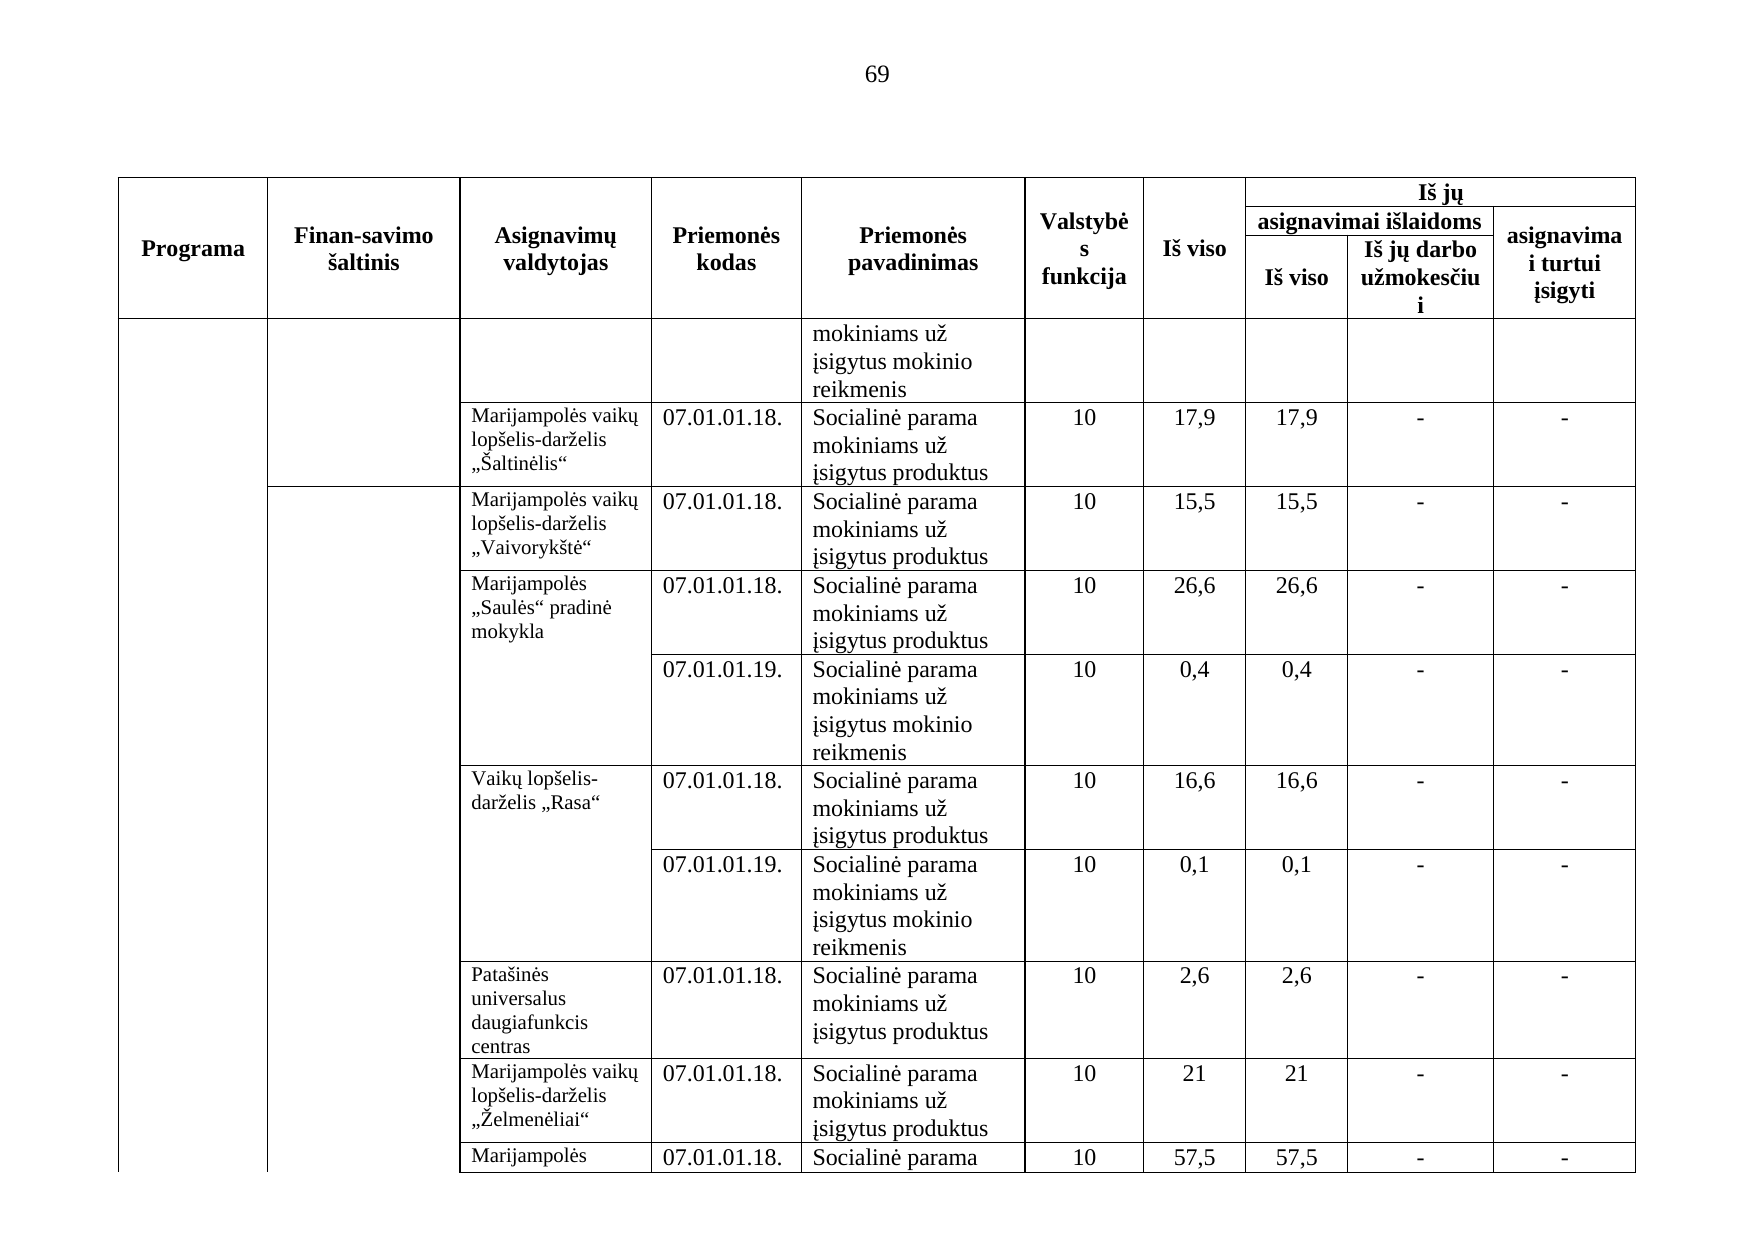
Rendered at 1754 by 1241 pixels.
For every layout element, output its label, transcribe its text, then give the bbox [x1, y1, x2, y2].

table_cell Socialinė parama [802, 1143, 1024, 1172]
table_cell - [1348, 655, 1493, 765]
table_cell 10 [1026, 1059, 1143, 1142]
table_cell 07.01.01.18. [652, 571, 801, 654]
table_cell Socialinė parama mokiniams už įsigytus produktus [802, 487, 1024, 570]
table_cell [119, 1142, 267, 1172]
table_cell 17,9 [1144, 403, 1245, 486]
table_cell - [1494, 962, 1635, 1058]
table_header Iš jų [1246, 178, 1635, 206]
table_header Iš viso [1144, 178, 1245, 318]
table_cell [1246, 319, 1347, 402]
table_cell - [1494, 571, 1635, 654]
table_cell 10 [1026, 962, 1143, 1058]
table_cell 0,1 [1144, 850, 1245, 961]
table_cell [1144, 319, 1245, 402]
table_cell 07.01.01.18. [652, 403, 801, 486]
table_cell 10 [1026, 571, 1143, 654]
table_cell - [1494, 1059, 1635, 1142]
table_cell [119, 319, 267, 1142]
table_cell Marijampolės „Saulės“ pradinė mokykla [461, 571, 651, 765]
table_cell 07.01.01.18. [652, 962, 801, 1058]
table_cell - [1348, 766, 1493, 849]
table_cell [268, 319, 459, 486]
table_cell - [1348, 850, 1493, 961]
table_cell - [1494, 403, 1635, 486]
table_cell asignavimai išlaidoms [1246, 207, 1493, 234]
table_cell - [1494, 1143, 1635, 1172]
table_cell - [1494, 850, 1635, 961]
table_cell - [1494, 655, 1635, 765]
table_cell Socialinė parama mokiniams už įsigytus produktus [802, 766, 1024, 849]
table_cell Socialinė parama mokiniams už įsigytus produktus [802, 403, 1024, 486]
table_cell 57,5 [1144, 1143, 1245, 1172]
table_cell [268, 1142, 459, 1172]
table_cell 10 [1026, 487, 1143, 570]
table_cell Socialinė parama mokiniams už įsigytus produktus [802, 962, 1024, 1058]
table_cell 15,5 [1246, 487, 1347, 570]
table_header Programa [119, 178, 267, 318]
table_cell - [1494, 319, 1635, 402]
table_cell - [1348, 319, 1493, 402]
table_cell - [1348, 487, 1493, 570]
table_cell asignavimai turtui įsigyti [1494, 207, 1635, 318]
table_cell 10 [1026, 850, 1143, 961]
table_cell - [1348, 1059, 1493, 1142]
table_cell 10 [1026, 1143, 1143, 1172]
table_cell 10 [1026, 655, 1143, 765]
table_cell Marijampolės [461, 1143, 651, 1172]
table_cell 07.01.01.19. [652, 850, 801, 961]
table_cell - [1348, 571, 1493, 654]
table_cell 0,4 [1144, 655, 1245, 765]
table_cell Iš jų darbo užmokesčiui [1348, 236, 1493, 318]
table_cell 07.01.01.18. [652, 1143, 801, 1172]
table_cell 16,6 [1246, 766, 1347, 849]
table_header Asignavimų valdytojas [461, 178, 651, 318]
table_cell 07.01.01.18. [652, 766, 801, 849]
table_cell 2,6 [1246, 962, 1347, 1058]
table_cell Marijampolės vaikų lopšelis-darželis „Šaltinėlis“ [461, 403, 651, 486]
table_cell 26,6 [1246, 571, 1347, 654]
table_cell [461, 319, 651, 402]
table_cell 07.01.01.18. [652, 487, 801, 570]
table_cell [1026, 319, 1143, 402]
table_cell 57,5 [1246, 1143, 1347, 1172]
table_cell 15,5 [1144, 487, 1245, 570]
table_cell - [1348, 1143, 1493, 1172]
table_cell mokiniams už įsigytus mokinio reikmenis [802, 319, 1024, 402]
table_cell Iš viso [1246, 236, 1347, 318]
table_cell Socialinė parama mokiniams už įsigytus produktus [802, 571, 1024, 654]
table_header Valstybės funkcija [1026, 178, 1143, 318]
table_cell 0,1 [1246, 850, 1347, 961]
table_cell 17,9 [1246, 403, 1347, 486]
table_header Priemonės pavadinimas [802, 178, 1024, 318]
table_cell - [1348, 403, 1493, 486]
table_cell 2,6 [1144, 962, 1245, 1058]
table_cell Marijampolės vaikų lopšelis-darželis „Vaivorykštė“ [461, 487, 651, 570]
table_cell 0,4 [1246, 655, 1347, 765]
table_cell [652, 319, 801, 402]
table_cell 07.01.01.18. [652, 1059, 801, 1142]
table_header Priemonės kodas [652, 178, 801, 318]
table_cell [268, 487, 459, 1142]
table_cell Patašinės universalus daugiafunkcis centras [461, 962, 651, 1058]
table_cell 07.01.01.19. [652, 655, 801, 765]
table_cell Socialinė parama mokiniams už įsigytus mokinio reikmenis [802, 850, 1024, 961]
table_cell - [1348, 962, 1493, 1058]
table_header Finan-savimo šaltinis [268, 178, 459, 318]
table_cell 16,6 [1144, 766, 1245, 849]
table_cell Vaikų lopšelis- darželis „Rasa“ [461, 766, 651, 961]
table_cell Socialinė parama mokiniams už įsigytus produktus [802, 1059, 1024, 1142]
table_cell Marijampolės vaikų lopšelis-darželis „Želmenėliai“ [461, 1059, 651, 1142]
table_cell - [1494, 487, 1635, 570]
table_cell - [1494, 766, 1635, 849]
table_cell 10 [1026, 403, 1143, 486]
table_cell 10 [1026, 766, 1143, 849]
table_cell Socialinė parama mokiniams už įsigytus mokinio reikmenis [802, 655, 1024, 765]
table_cell 26,6 [1144, 571, 1245, 654]
table_cell 21 [1246, 1059, 1347, 1142]
table_cell 21 [1144, 1059, 1245, 1142]
